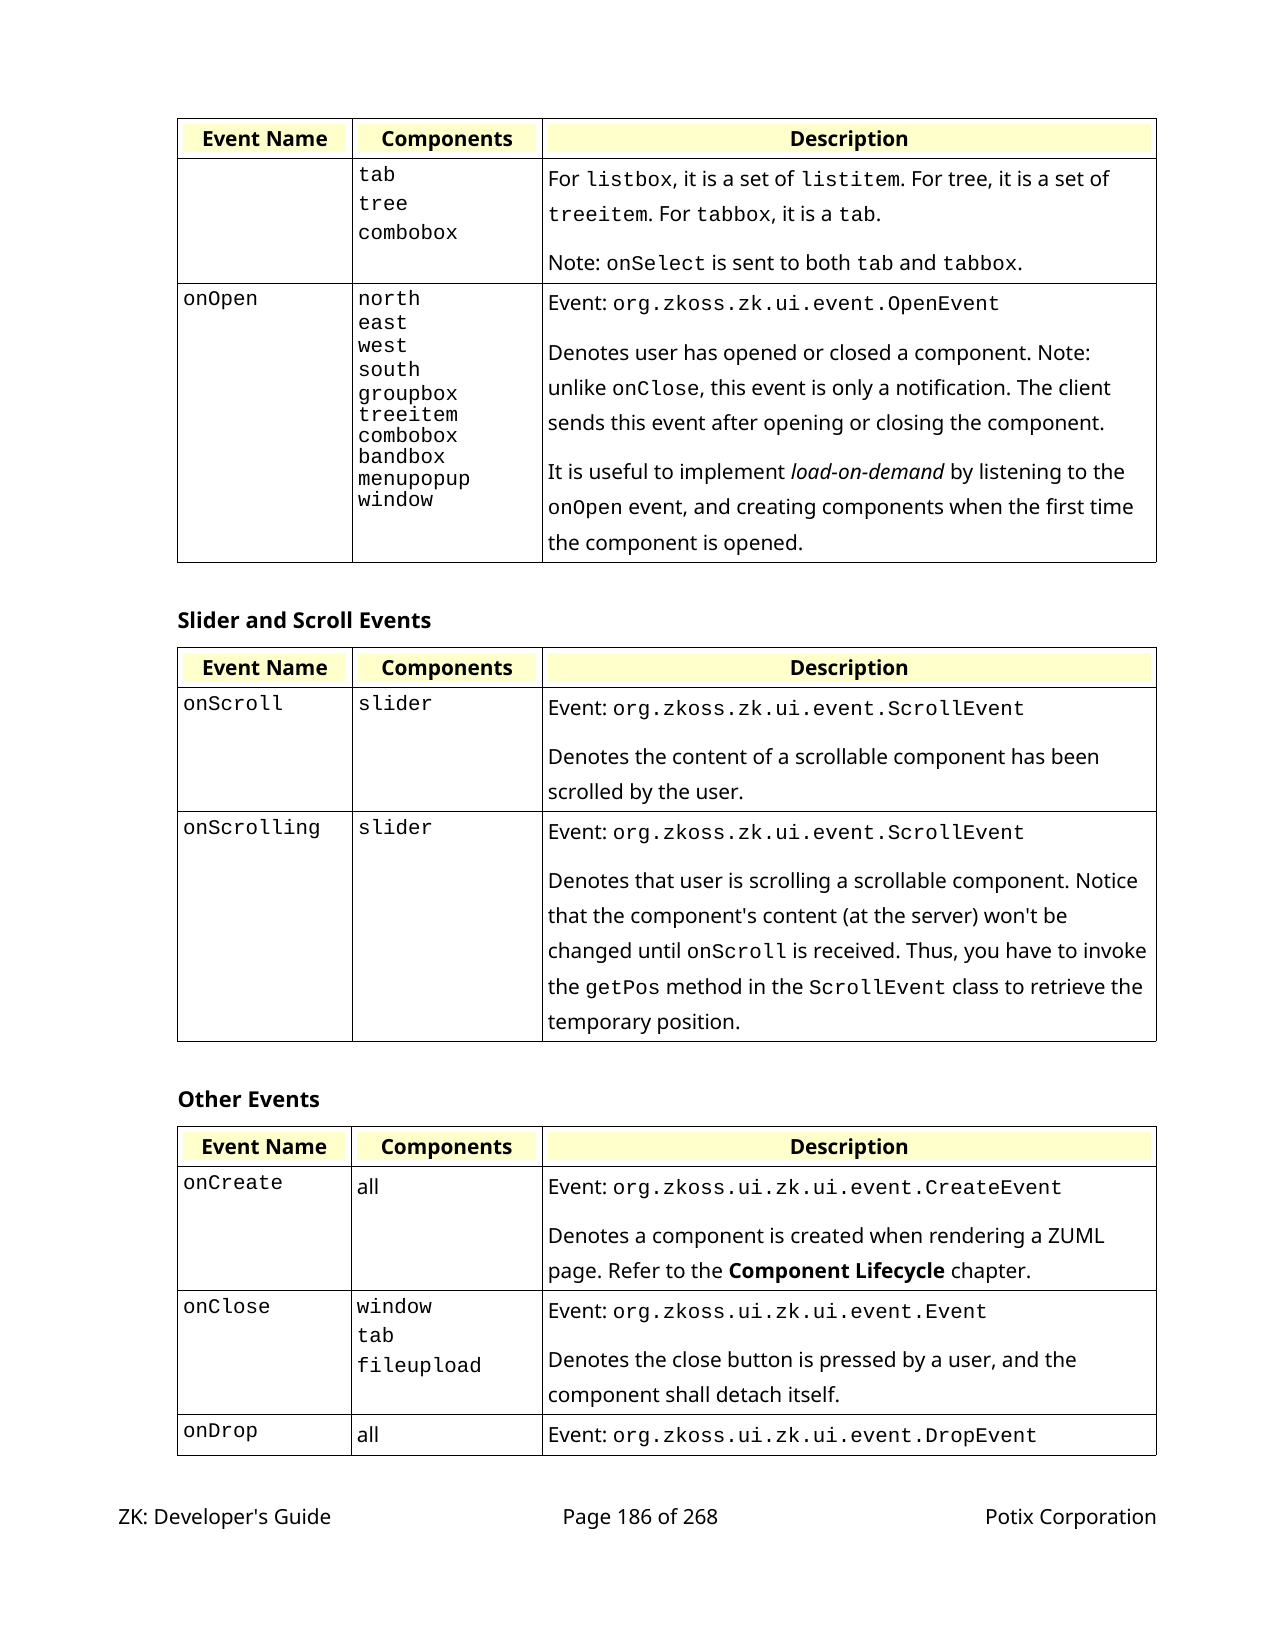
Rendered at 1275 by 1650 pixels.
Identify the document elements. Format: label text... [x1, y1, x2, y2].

subtitle Slider and Scroll Events [177, 604, 1157, 634]
table_cell all [352, 1415, 542, 1455]
table_header Description [543, 1127, 1156, 1166]
table_cell [178, 159, 352, 283]
table_header Components [353, 119, 542, 158]
table_cell onScroll [178, 688, 352, 811]
table_header Components [353, 648, 542, 687]
table_header Description [543, 648, 1156, 687]
table_cell Event: org.zkoss.zk.ui.event.ScrollEvent Denotes the content of a scrollable component has been scrolled by the user. [543, 688, 1156, 811]
table_cell onScrolling [178, 812, 352, 1041]
table_header Components [352, 1127, 542, 1166]
table_cell onCreate [178, 1167, 351, 1290]
table_cell For listbox, it is a set of listitem. For tree, it is a set of treeitem. For tabbox, it is a tab. Note: onSelect is sent to both tab and tabbox. [543, 159, 1156, 283]
table_cell Event: org.zkoss.ui.zk.ui.event.DropEvent [543, 1415, 1156, 1455]
table_cell slider [353, 812, 542, 1041]
table_header Event Name [178, 119, 352, 158]
table_cell onOpen [178, 284, 352, 562]
table_cell Event: org.zkoss.ui.zk.ui.event.CreateEvent Denotes a component is created when rendering a ZUML page. Refer to the Component Lifecycle chapter. [543, 1167, 1156, 1290]
table_cell Event: org.zkoss.ui.zk.ui.event.Event Denotes the close button is pressed by a user, and the component shall detach itself. [543, 1291, 1156, 1414]
table_cell tab tree combobox [353, 159, 542, 283]
table_cell slider [353, 688, 542, 811]
table_cell onDrop [178, 1415, 351, 1455]
table_cell onClose [178, 1291, 351, 1414]
table_header Event Name [178, 1127, 351, 1166]
table_cell window tab fileupload [352, 1291, 542, 1414]
table_cell Event: org.zkoss.zk.ui.event.OpenEvent Denotes user has opened or closed a component. Note: unlike onClose, this event is only a notification. The client sends this event after opening or closing the component. It is useful to implement load-on-demand by listening to the onOpen event, and creating components when the first time the component is opened. [543, 284, 1156, 562]
table_header Description [543, 119, 1156, 158]
table_cell all [352, 1167, 542, 1290]
subtitle Other Events [177, 1084, 1157, 1114]
table_header Event Name [178, 648, 352, 687]
table_cell Event: org.zkoss.zk.ui.event.ScrollEvent Denotes that user is scrolling a scrollable component. Notice that the component's content (at the server) won't be changed until onScroll is received. Thus, you have to invoke the getPos method in the ScrollEvent class to retrieve the temporary position. [543, 812, 1156, 1041]
table_cell north east west south groupbox treeitem combobox bandbox menupopup window [353, 284, 542, 562]
